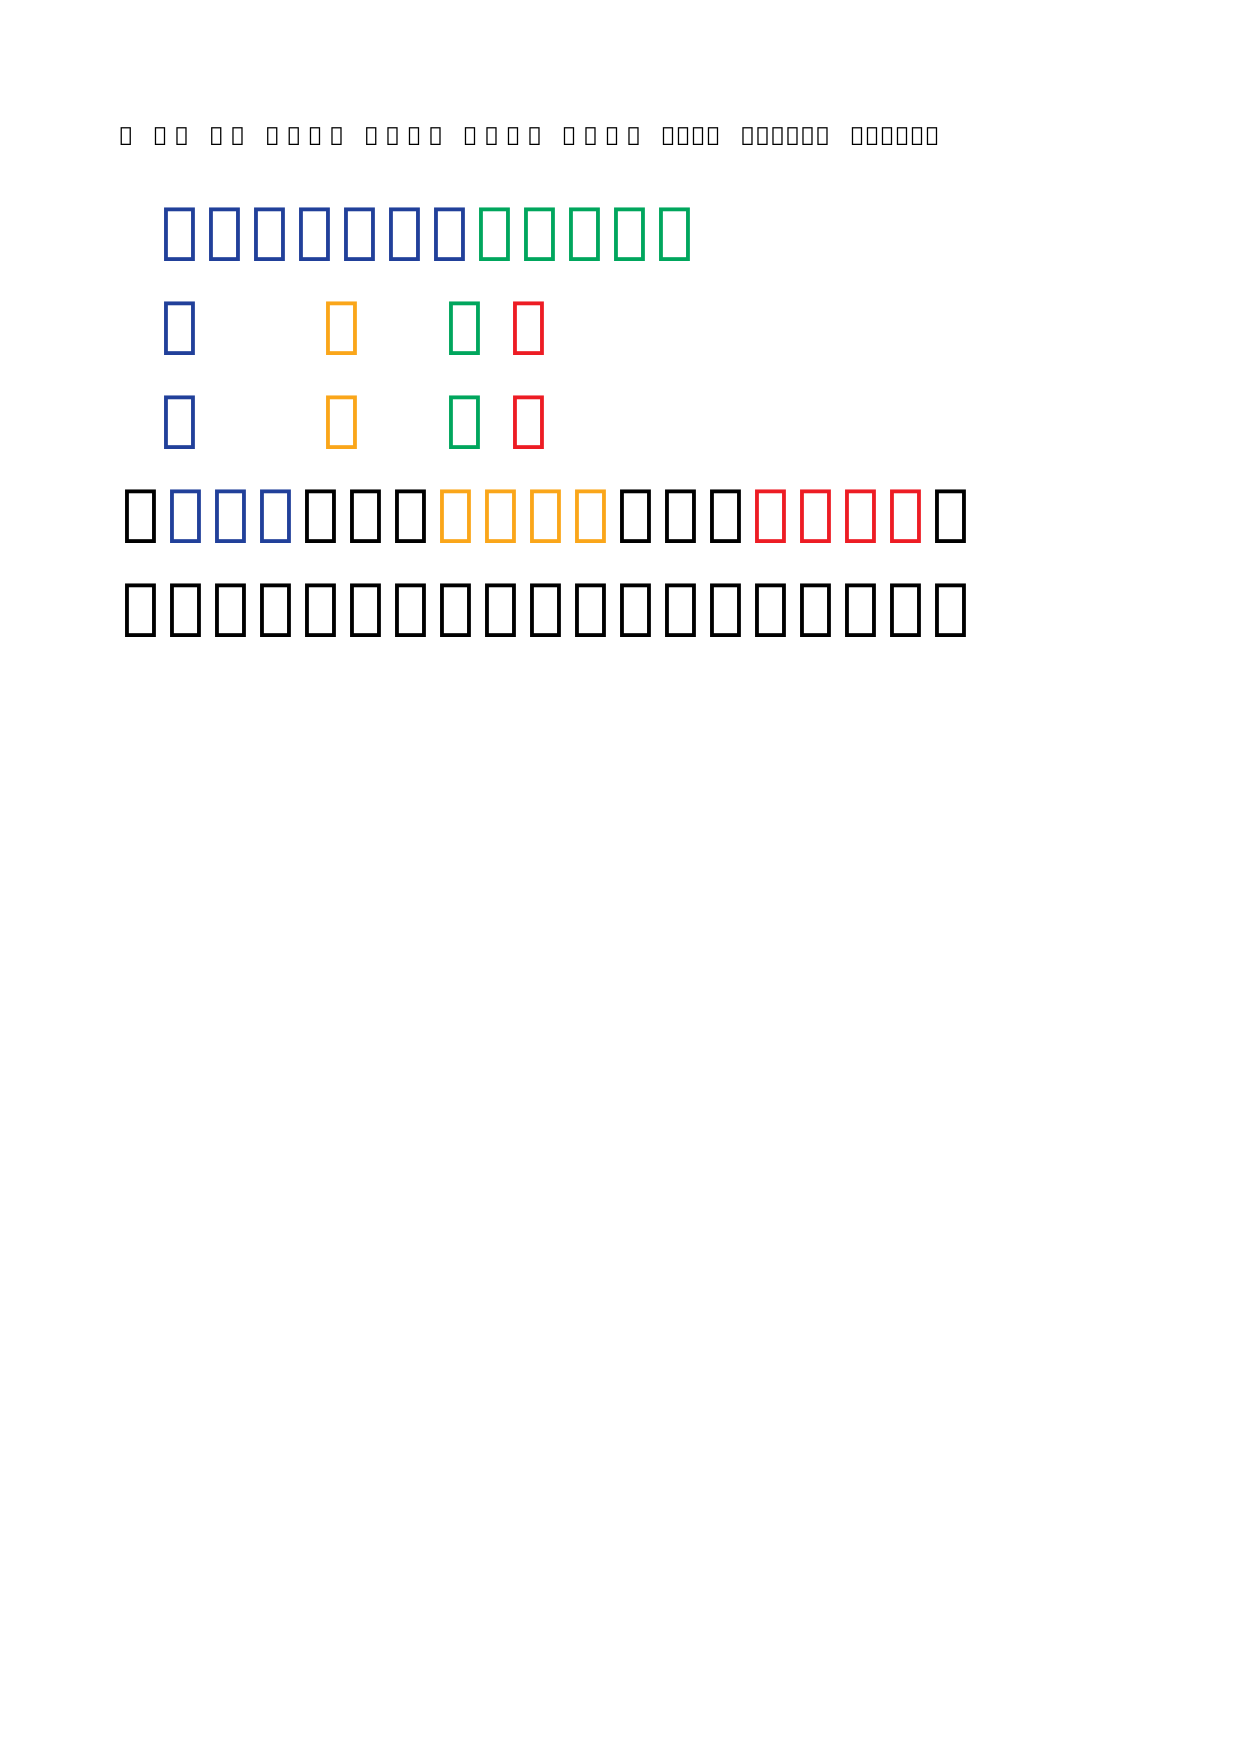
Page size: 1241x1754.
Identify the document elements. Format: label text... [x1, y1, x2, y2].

text 󰀂󰀝󰀉󰀡󰀀󰀀󰀀󰀝󰀞󰀉󰀡󰀀󰀀󰀀󰀝󰀞󰀉󰀡󰀃 [118, 468, 1122, 562]
text 󰀄󰀀󰀀󰀀󰀀󰀀󰀀󰀀󰀀󰀙󰀀󰀀󰀀󰀀󰀀󰀀󰀀󰀀󰀅 [118, 562, 1122, 656]
text 󰁶 󰁷 󰁸 󰁹 󰁺 󰁻 󰁼 󰁽 󰁾 󰂇 󰂈 󰂉 󰂊 󰂋 󰂌 󰂍 󰂎 󰂏 󰂐 󰂑 󰂒 󰂀󰁿󰂂󰂁 󰂃󰀝󰀞󰀉󰀡󰂄 󰂅󰀝󰀞󰀉󰀡󰂆 [118, 118, 1122, 152]
text 󰁰 󰁰 󰁭 󰁰 [118, 374, 1122, 468]
text 󰁝 󰁙 󰀁 󰁡 [118, 280, 1122, 374]
text 󰁾󰀀󰀀󰀀󰀀󰀀󰀀󰁷󰁮󰁔󰀀󰁼 [118, 186, 1122, 280]
